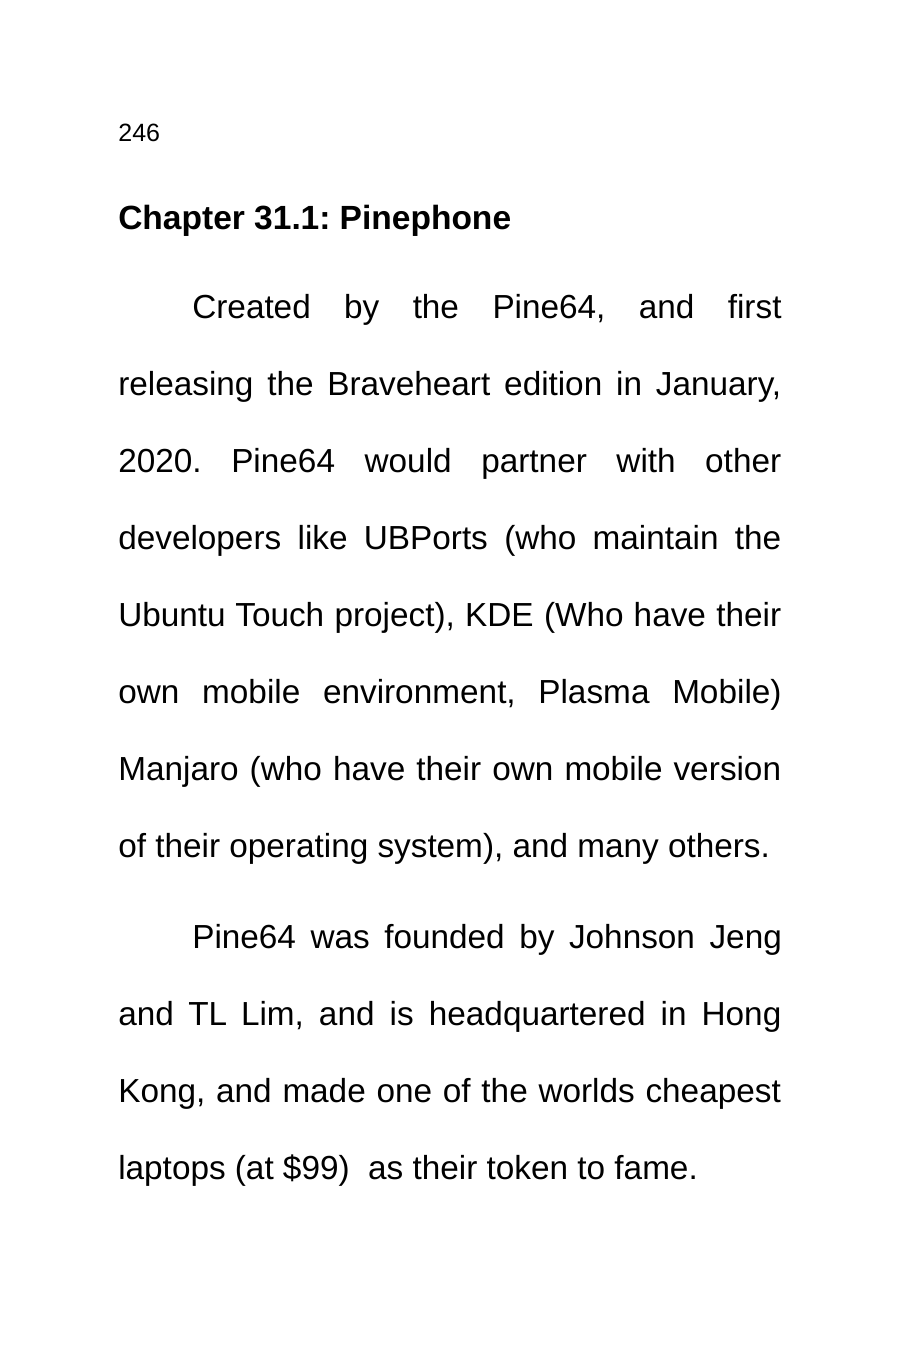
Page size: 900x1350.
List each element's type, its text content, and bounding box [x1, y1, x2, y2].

subtitle Chapter 31.1: Pinephone [118, 198, 782, 236]
text Created by the Pine64, and first releasing the Braveheart edition in January, 2020. Pine64 would partner with other developers like UBPorts (who maintain the Ubuntu Touch project), KDE (Who have their own mobile environment, Plasma Mobile) Manjaro (who have their own mobile version of their operating system), and many others. [118, 287, 782, 864]
text Pine64 was founded by Johnson Jeng and TL Lim, and is headquartered in Hong Kong, and made one of the worlds cheapest laptops (at $99) as their token to fame. [118, 917, 782, 1186]
